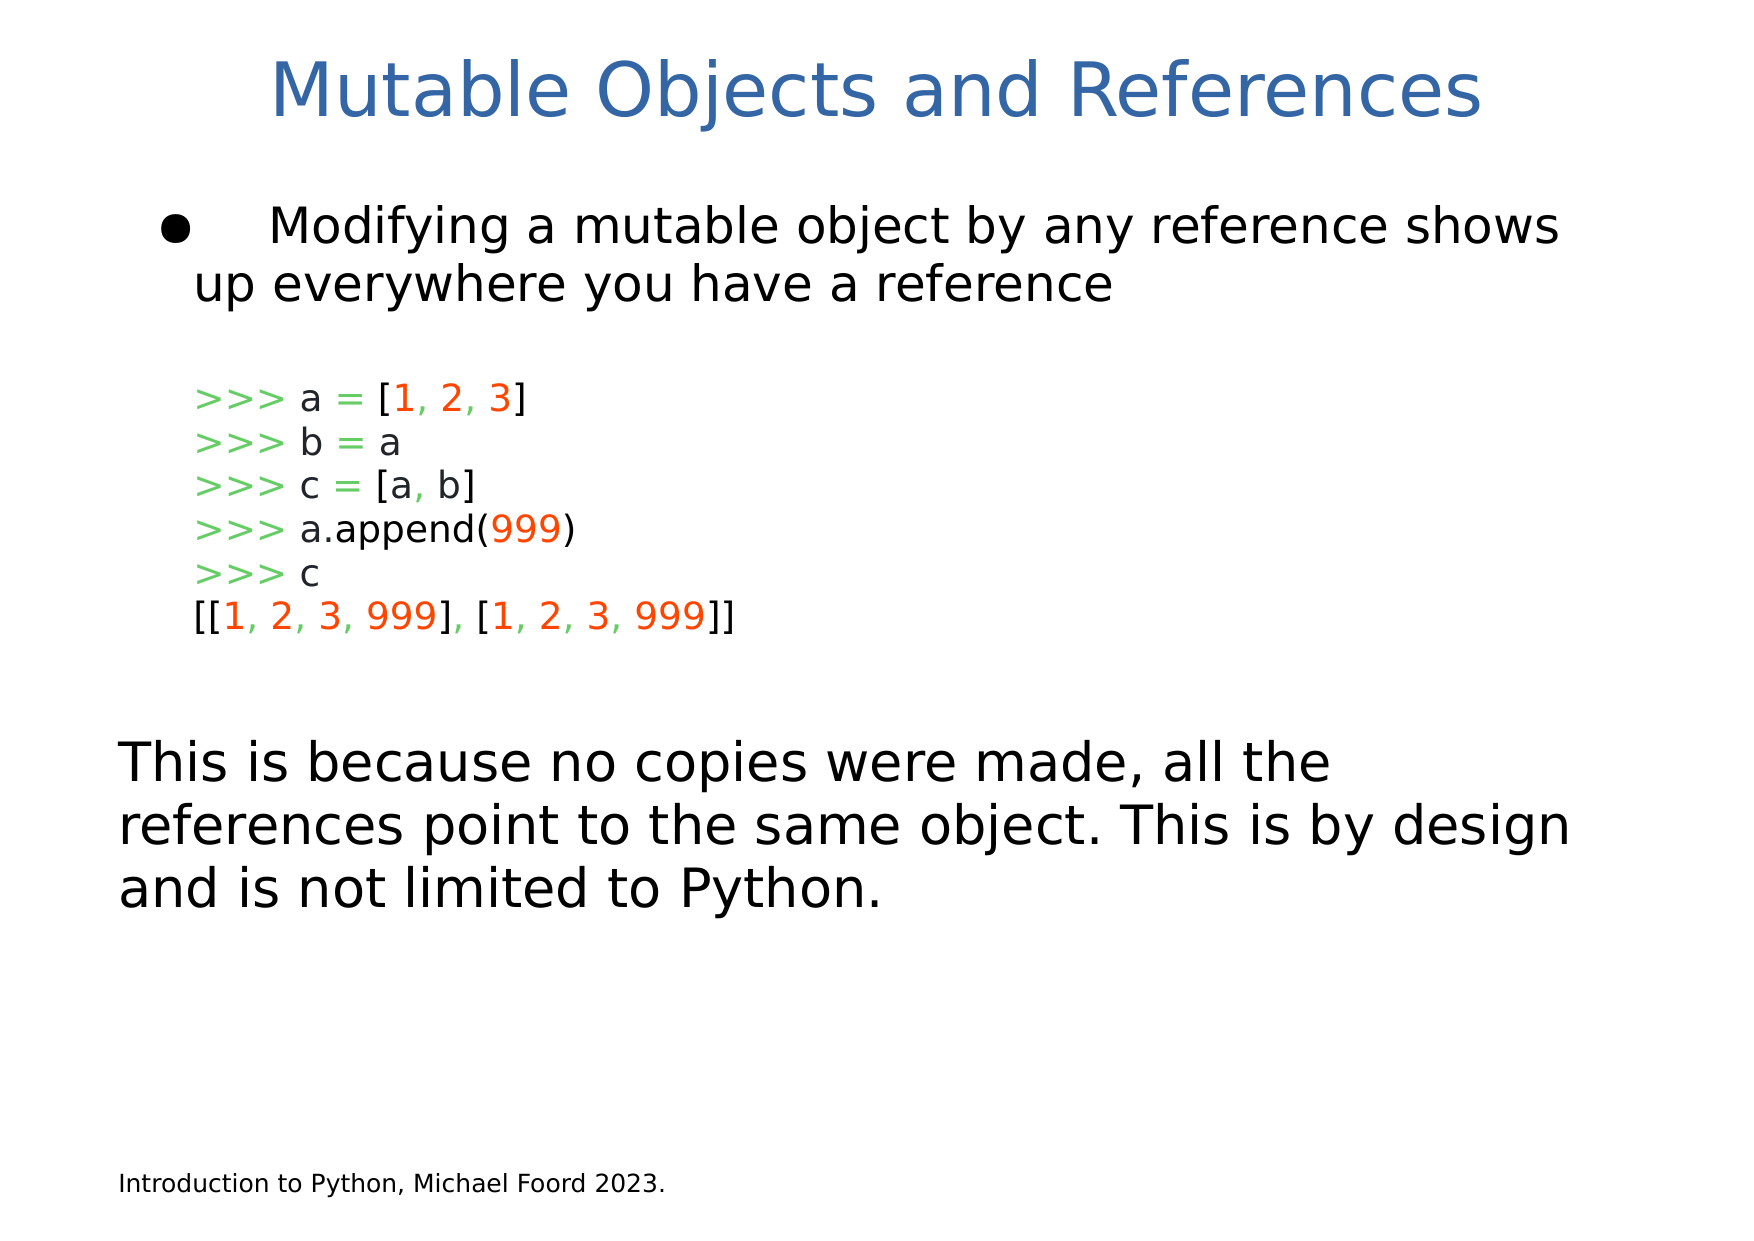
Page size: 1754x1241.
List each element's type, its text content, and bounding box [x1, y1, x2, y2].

subtitle Mutable Objects and References [118, 47, 1636, 134]
text >>> c = [a, b] [193, 464, 1636, 508]
text >>> b = a [193, 420, 1636, 464]
text >>> c [193, 551, 1636, 595]
text >>> a.append(999) [193, 508, 1636, 551]
text [[1, 2, 3, 999], [1, 2, 3, 999]] [193, 595, 1636, 638]
text >>> a = [1, 2, 3] [193, 377, 1636, 420]
text This is because no copies were made, all the references point to the same object. This is by design and is not limited to Python. [118, 731, 1636, 920]
list Modifying a mutable object by any reference shows up everywhere you have a reference [156, 197, 1636, 314]
